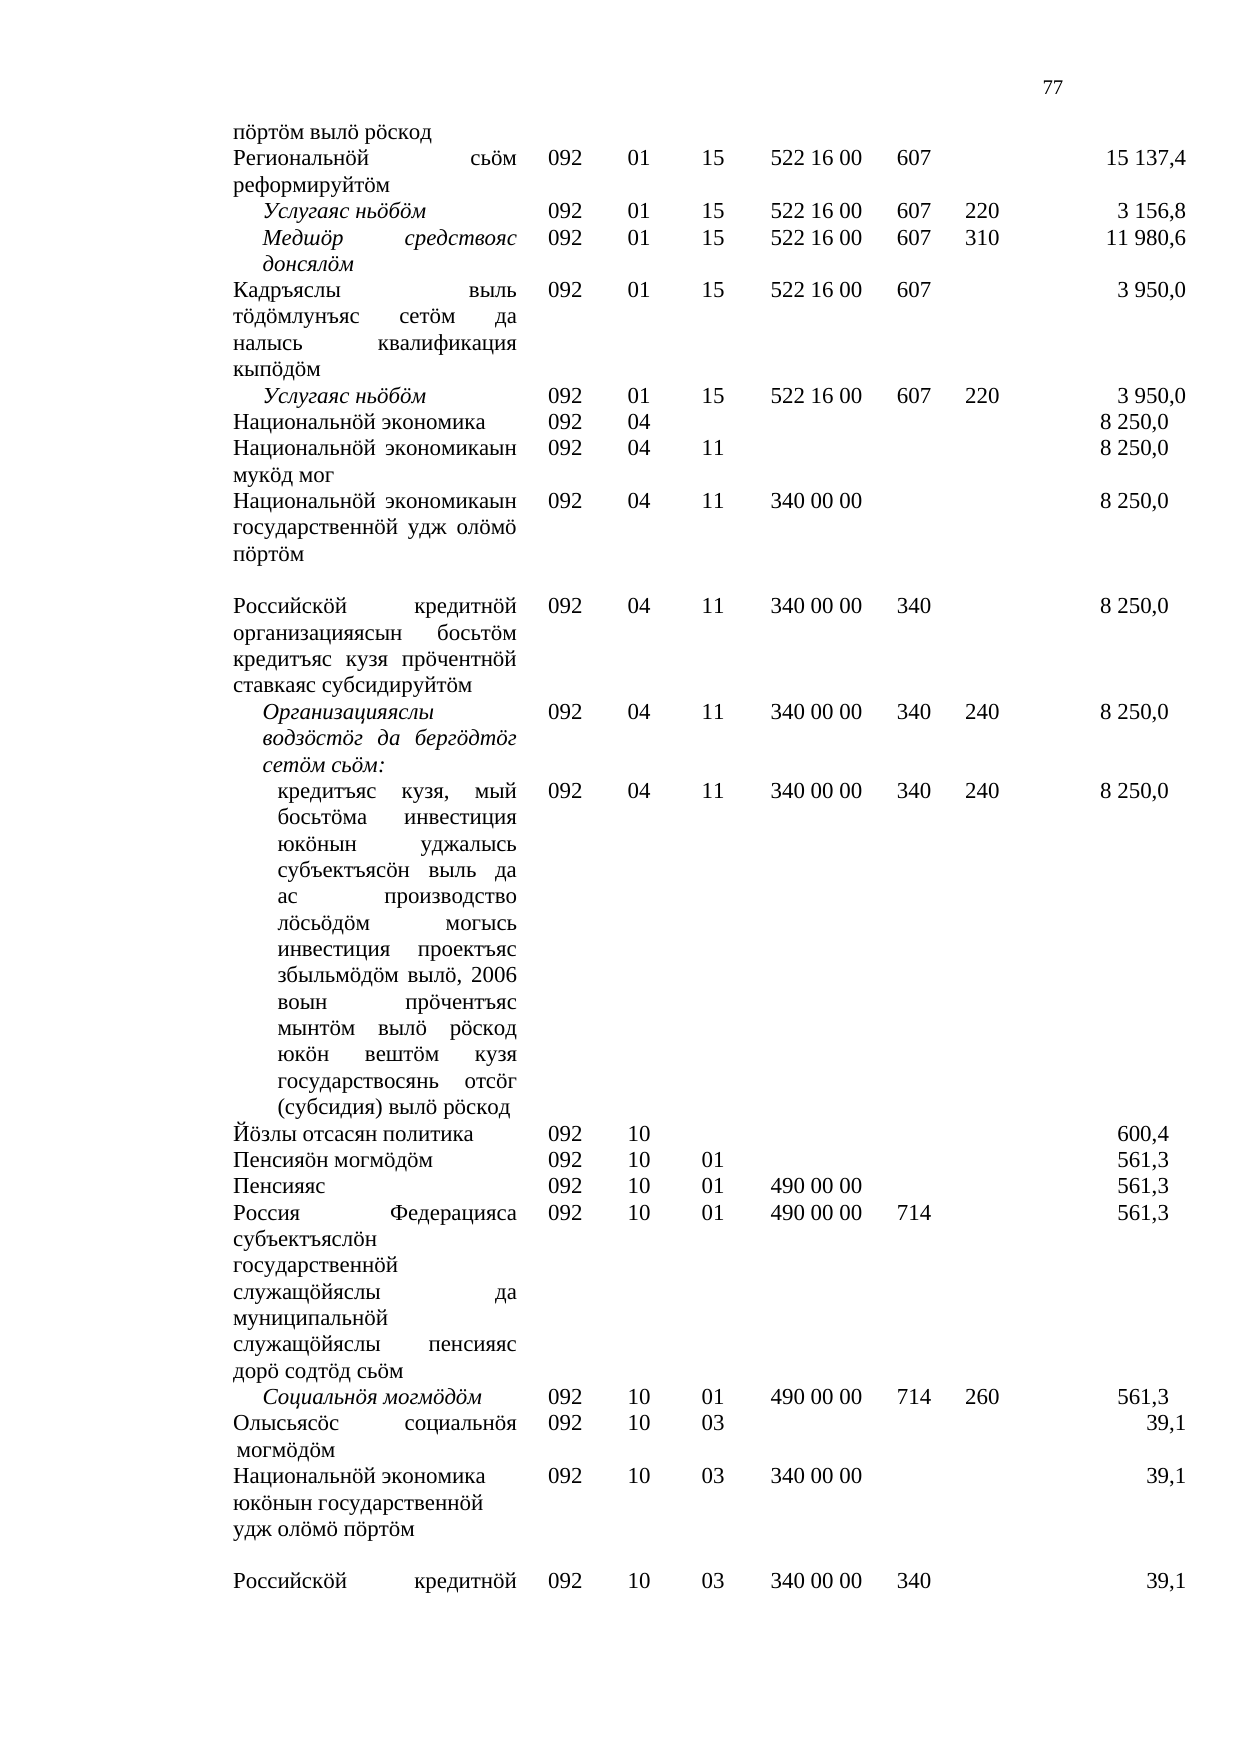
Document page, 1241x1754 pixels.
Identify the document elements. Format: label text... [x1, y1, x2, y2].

table_cell 11 [676, 487, 750, 592]
table_cell [883, 1462, 945, 1568]
table_cell 01 [602, 382, 676, 408]
table_cell 01 [602, 145, 676, 197]
table_cell 04 [602, 777, 676, 1119]
table_cell 04 [602, 434, 676, 487]
table_cell [1197, 408, 1240, 434]
table_cell 01 [676, 1172, 750, 1199]
table_cell [750, 408, 882, 434]
table_cell 607 [883, 382, 945, 408]
table_cell [945, 1410, 1019, 1462]
table_cell 8 250,0 [1019, 777, 1197, 1119]
table_cell 561,3 [1019, 1199, 1197, 1383]
table_cell [1197, 1410, 1240, 1462]
table_cell [883, 408, 945, 434]
table_cell 10 [602, 1383, 676, 1409]
table_cell [750, 1146, 882, 1172]
table_cell [945, 434, 1019, 487]
table_cell 39,1 [1019, 1410, 1197, 1462]
table_cell Услугаяс ньöбöм [222, 382, 528, 408]
table_cell [945, 1172, 1019, 1199]
table_cell [750, 118, 882, 144]
table_cell [1197, 593, 1240, 698]
table_cell 561,3 [1019, 1383, 1197, 1409]
table_cell 10 [602, 1120, 676, 1146]
table_cell [1019, 118, 1197, 144]
table_cell [1197, 434, 1240, 487]
table_cell [1197, 1146, 1240, 1172]
table_cell [1197, 1199, 1240, 1383]
table_cell Организацияяслы водзöстöг да бергöдтöг сетöм сьöм: [222, 698, 528, 777]
table_cell [1197, 487, 1240, 592]
table_cell [883, 1172, 945, 1199]
table_cell [1197, 382, 1240, 408]
table_cell [945, 593, 1019, 698]
table_cell 092 [528, 224, 602, 276]
table_cell 220 [945, 197, 1019, 223]
table_cell 340 [883, 1568, 945, 1594]
table_cell [883, 487, 945, 592]
table_cell [945, 1568, 1019, 1594]
table_cell 561,3 [1019, 1146, 1197, 1172]
table_cell Национальнöй экономикаын государственнöй удж олöмö пöртöм [222, 487, 528, 592]
table_cell 522 16 00 [750, 382, 882, 408]
table_cell Российскöй кредитнöй [222, 1568, 528, 1594]
table_cell 04 [602, 698, 676, 777]
table_cell 092 [528, 197, 602, 223]
table_cell [883, 1120, 945, 1146]
table_cell 01 [602, 197, 676, 223]
table_cell 15 [676, 145, 750, 197]
table_cell 04 [602, 408, 676, 434]
table_cell 03 [676, 1410, 750, 1462]
table_cell [602, 118, 676, 144]
table_cell Олысьясöс социальнöя могмöдöм [222, 1410, 528, 1462]
table_cell 340 00 00 [750, 593, 882, 698]
table_cell [945, 1146, 1019, 1172]
table_cell 15 [676, 382, 750, 408]
table_cell 240 [945, 698, 1019, 777]
table_cell 10 [602, 1462, 676, 1568]
table_cell 490 00 00 [750, 1172, 882, 1199]
table_cell 11 [676, 434, 750, 487]
table_cell [1197, 777, 1240, 1119]
table_cell 607 [883, 145, 945, 197]
table_cell [676, 118, 750, 144]
table_cell 340 [883, 698, 945, 777]
table_cell 607 [883, 224, 945, 276]
table_cell 260 [945, 1383, 1019, 1409]
table_cell 15 [676, 224, 750, 276]
table_cell 340 00 00 [750, 487, 882, 592]
table_cell Социальнöя могмöдöм [222, 1383, 528, 1409]
table_cell 10 [602, 1568, 676, 1594]
table_cell 714 [883, 1199, 945, 1383]
table_cell 714 [883, 1383, 945, 1409]
table_cell 01 [676, 1146, 750, 1172]
table_cell [1197, 118, 1240, 144]
table_cell Кадръяслы выль тöдöмлунъяс сетöм да налысь квалификация кыпöдöм [222, 276, 528, 382]
table_cell 220 [945, 382, 1019, 408]
table_cell [883, 118, 945, 144]
table_cell 092 [528, 408, 602, 434]
table_cell пöртöм вылö рöскод [222, 118, 528, 144]
table_cell 01 [602, 276, 676, 382]
table_cell [676, 1120, 750, 1146]
table_cell 092 [528, 276, 602, 382]
table_cell [1197, 698, 1240, 777]
table_cell 10 [602, 1146, 676, 1172]
table_cell 8 250,0 [1019, 487, 1197, 592]
table_cell Медшöр средствояс донсялöм [222, 224, 528, 276]
table_cell [945, 1462, 1019, 1568]
table_cell 340 [883, 777, 945, 1119]
table_cell [945, 1199, 1019, 1383]
table_cell [1197, 145, 1240, 197]
table_cell Пенсияяс [222, 1172, 528, 1199]
table_cell [750, 1120, 882, 1146]
table_cell 240 [945, 777, 1019, 1119]
table_cell кредитъяс кузя, мый босьтöма инвестиция юкöнын уджалысь субъектъясöн выль да ас производство лöсьöдöм могысь инвестиция проектъяс збыльмöдöм вылö, 2006 воын прöчентъяс мынтöм вылö рöскод юкöн вештöм кузя государствосянь отсöг (субсидия) вылö рöскод [222, 777, 528, 1119]
table_cell Российскöй кредитнöй организацияясын босьтöм кредитъяс кузя прöчентнöй ставкаяс субсидируйтöм [222, 593, 528, 698]
table_cell 092 [528, 1383, 602, 1409]
table_cell 11 980,6 [1019, 224, 1197, 276]
table_cell 10 [602, 1199, 676, 1383]
table_cell 39,1 [1019, 1462, 1197, 1568]
table_cell Услугаяс ньöбöм [222, 197, 528, 223]
table_cell 10 [602, 1410, 676, 1462]
table_cell 04 [602, 593, 676, 698]
table_cell [945, 276, 1019, 382]
table_cell [945, 118, 1019, 144]
table_cell 522 16 00 [750, 197, 882, 223]
table_cell 561,3 [1019, 1172, 1197, 1199]
table_cell 340 00 00 [750, 1462, 882, 1568]
table_cell Пенсияöн могмöдöм [222, 1146, 528, 1172]
table_cell [676, 408, 750, 434]
table_cell 04 [602, 487, 676, 592]
table_cell 310 [945, 224, 1019, 276]
table_cell [883, 1410, 945, 1462]
table_cell [1197, 1462, 1240, 1568]
table_cell Национальнöй экономикаын мукöд мог [222, 434, 528, 487]
table_cell Национальнöй экономика юкöнын государственнöй удж олöмö пöртöм [222, 1462, 528, 1568]
table_cell 39,1 [1019, 1568, 1197, 1594]
table_cell 607 [883, 197, 945, 223]
table_cell 607 [883, 276, 945, 382]
table_cell [883, 1146, 945, 1172]
table_cell 340 00 00 [750, 698, 882, 777]
table_cell 092 [528, 1568, 602, 1594]
table_cell 3 950,0 [1019, 382, 1197, 408]
table_cell 11 [676, 593, 750, 698]
table_cell [1197, 276, 1240, 382]
table_cell 092 [528, 1462, 602, 1568]
table_cell [945, 487, 1019, 592]
table_cell [1197, 1383, 1240, 1409]
table_cell 092 [528, 434, 602, 487]
table_cell 490 00 00 [750, 1199, 882, 1383]
table_cell 092 [528, 382, 602, 408]
table_cell [945, 408, 1019, 434]
table_cell [750, 434, 882, 487]
table_cell 01 [602, 224, 676, 276]
table_cell [883, 434, 945, 487]
table_cell Региональнöй сьöм реформируйтöм [222, 145, 528, 197]
table_cell Национальнöй экономика [222, 408, 528, 434]
table_cell 340 00 00 [750, 777, 882, 1119]
table_cell 8 250,0 [1019, 434, 1197, 487]
table_cell 10 [602, 1172, 676, 1199]
table_cell 15 [676, 276, 750, 382]
table_cell 092 [528, 145, 602, 197]
table_cell 092 [528, 487, 602, 592]
table_cell 340 [883, 593, 945, 698]
table_cell Россия Федерацияса субъектъяслöн государственнöй служащöйяслы да муниципальнöй служащöйяслы пенсияяс дорö содтöд сьöм [222, 1199, 528, 1383]
table_cell 340 00 00 [750, 1568, 882, 1594]
table_cell [1197, 1172, 1240, 1199]
table_cell 522 16 00 [750, 276, 882, 382]
table_cell 092 [528, 1146, 602, 1172]
table_cell 8 250,0 [1019, 698, 1197, 777]
table_cell 092 [528, 1172, 602, 1199]
table_cell 3 950,0 [1019, 276, 1197, 382]
table_cell 11 [676, 698, 750, 777]
table_cell [528, 118, 602, 144]
table_cell 15 137,4 [1019, 145, 1197, 197]
table_cell 01 [676, 1383, 750, 1409]
table_cell [750, 1410, 882, 1462]
table_cell 3 156,8 [1019, 197, 1197, 223]
table_cell 8 250,0 [1019, 408, 1197, 434]
table_cell 522 16 00 [750, 224, 882, 276]
table_cell 092 [528, 1410, 602, 1462]
table_cell [1197, 1120, 1240, 1146]
table_cell [1197, 224, 1240, 276]
table_cell [1197, 197, 1240, 223]
table_cell [1197, 1568, 1240, 1594]
table_cell 092 [528, 1199, 602, 1383]
table_cell [945, 145, 1019, 197]
table_cell [945, 1120, 1019, 1146]
table_cell 092 [528, 593, 602, 698]
table_cell 600,4 [1019, 1120, 1197, 1146]
table_cell 490 00 00 [750, 1383, 882, 1409]
table_cell 11 [676, 777, 750, 1119]
table_cell 8 250,0 [1019, 593, 1197, 698]
table_cell 522 16 00 [750, 145, 882, 197]
table_cell 03 [676, 1462, 750, 1568]
table_cell 03 [676, 1568, 750, 1594]
table_cell 15 [676, 197, 750, 223]
table_cell 092 [528, 1120, 602, 1146]
table_cell 01 [676, 1199, 750, 1383]
table_cell 092 [528, 698, 602, 777]
table_cell Йöзлы отсасян политика [222, 1120, 528, 1146]
table_cell 092 [528, 777, 602, 1119]
